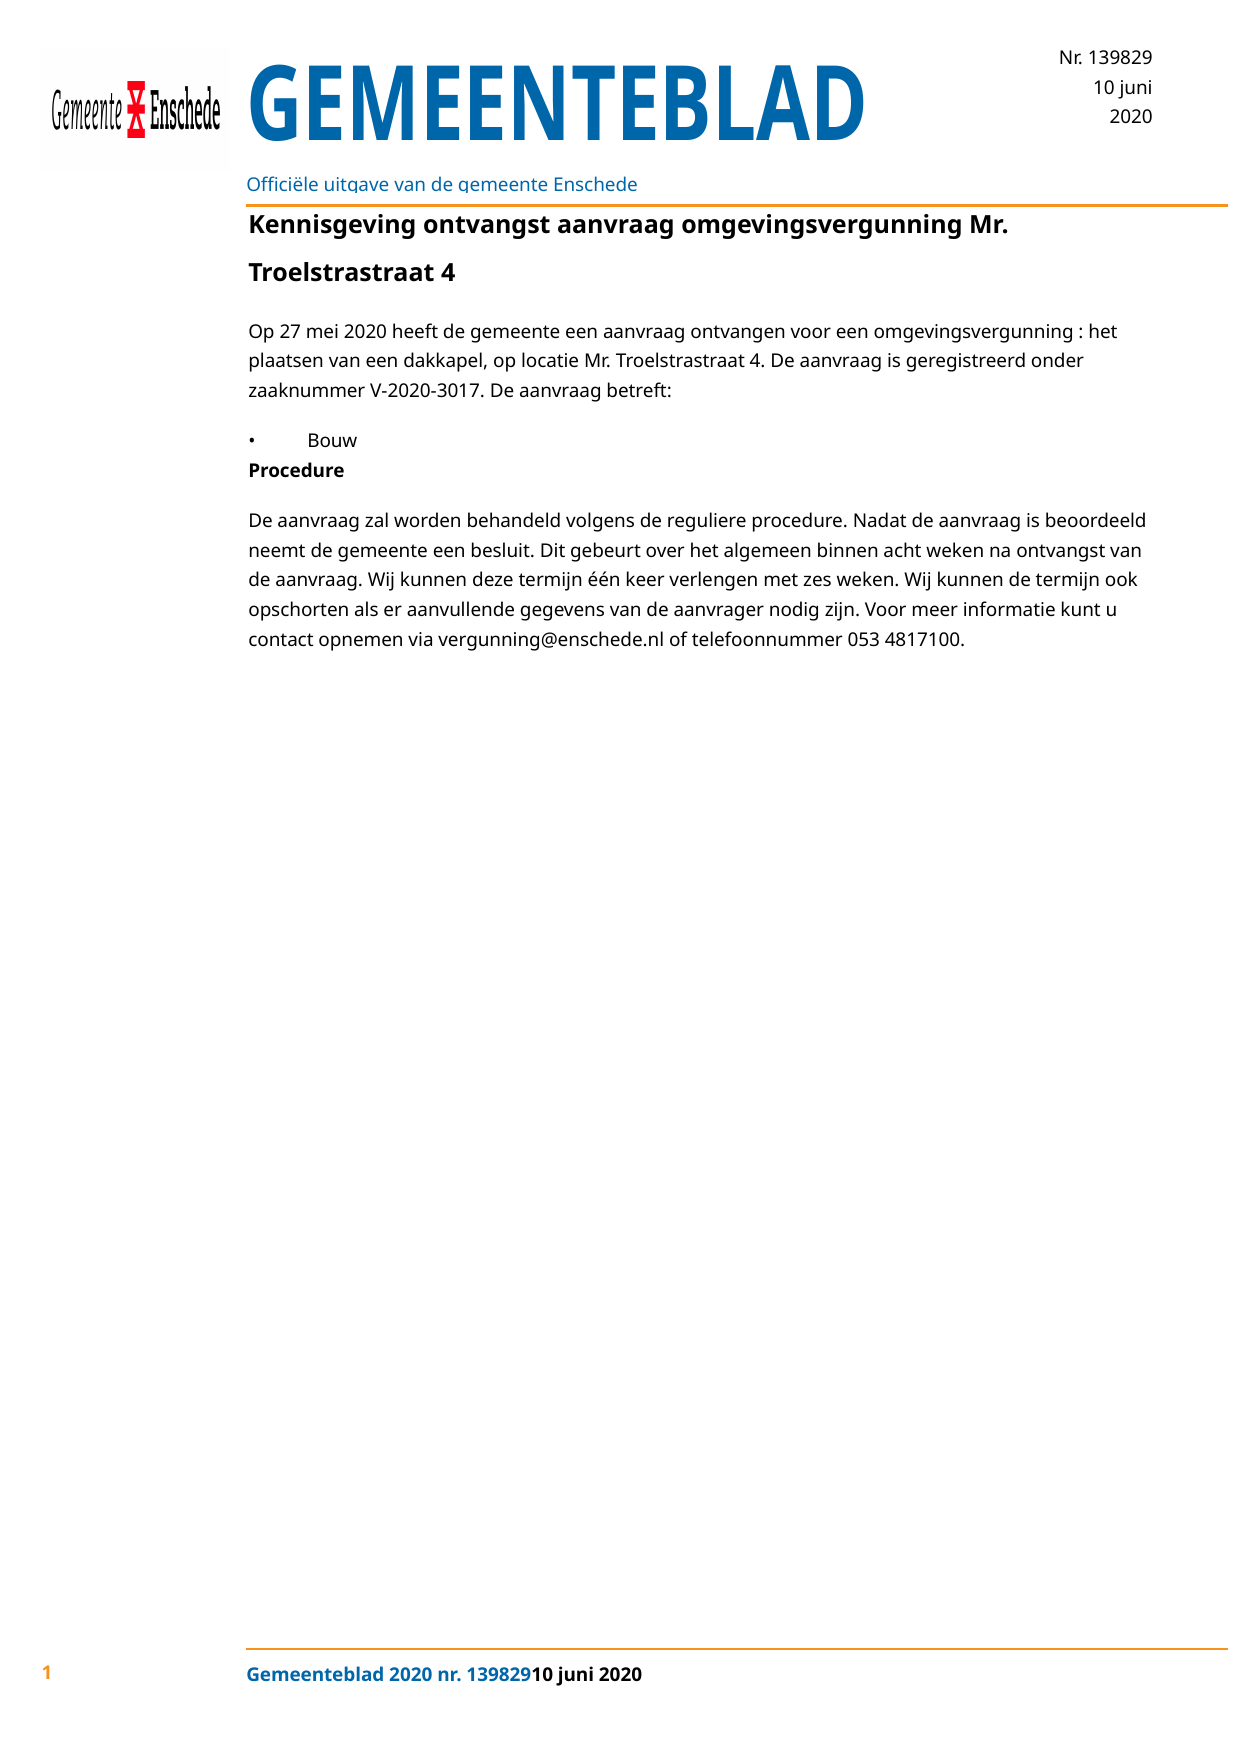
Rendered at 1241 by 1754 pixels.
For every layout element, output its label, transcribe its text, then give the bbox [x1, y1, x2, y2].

text Kennisgeving ontvangst aanvraag omgevingsvergunning Mr. Troelstrastraat 4 [248, 207, 1152, 288]
text De aanvraag zal worden behandeld volgens de reguliere procedure. Nadat de aanvraag is beoordeeld neemt de gemeente een besluit. Dit gebeurt over het algemeen binnen acht weken na ontvangst van de aanvraag. Wij kunnen deze termijn één keer verlengen met zes weken. Wij kunnen de termijn ook opschorten als er aanvullende gegevens van de aanvrager nodig zijn. Voor meer informatie kunt u contact opnemen via vergunning@enschede.nl of telefoonnummer 053 4817100. [248, 507, 1152, 652]
text Op 27 mei 2020 heeft de gemeente een aanvraag ontvangen voor een omgevingsvergunning : het plaatsen van een dakkapel, op locatie Mr. Troelstrastraat 4. De aanvraag is geregistreerd onder zaaknummer V-2020-3017. De aanvraag betreft: [248, 318, 1152, 403]
picture [41, 47, 231, 172]
text Procedure [248, 457, 1152, 483]
list Bouw [248, 427, 1152, 453]
